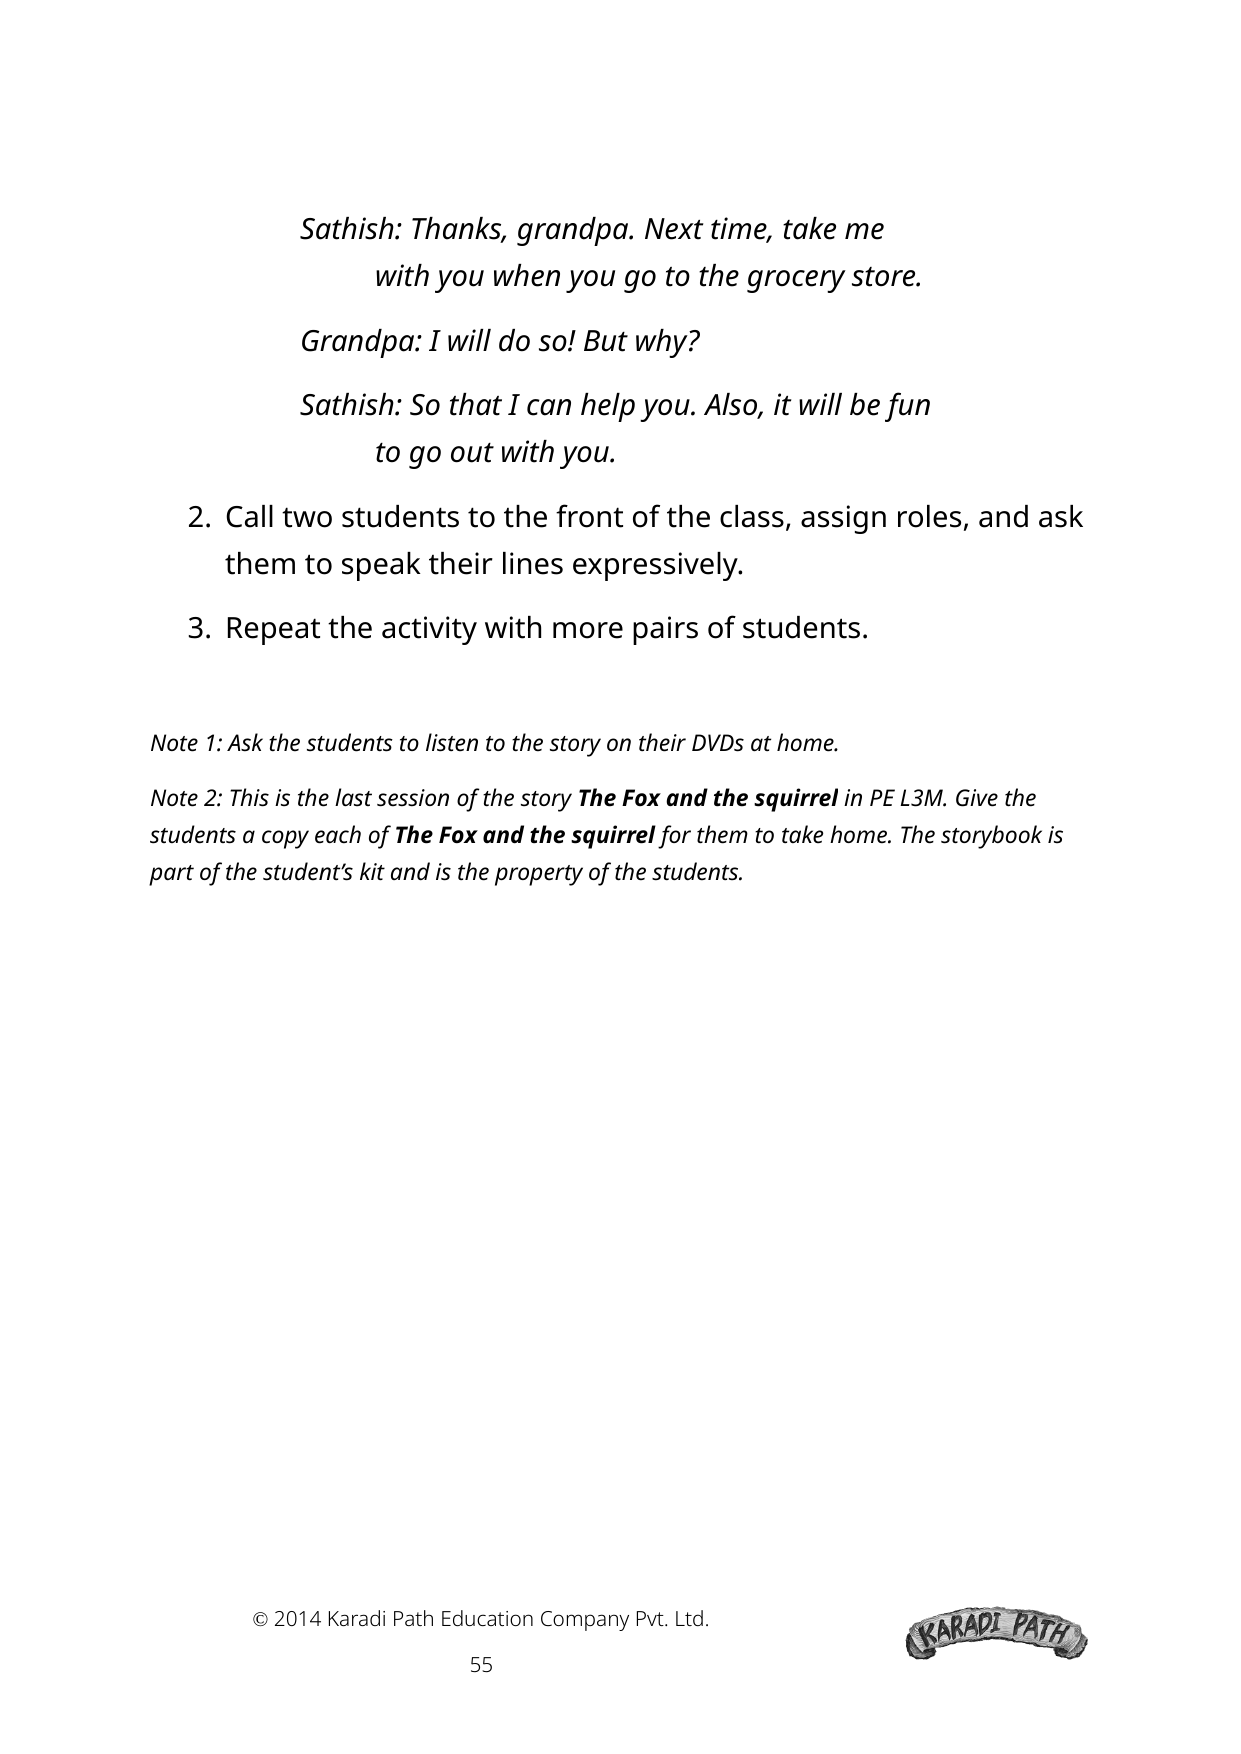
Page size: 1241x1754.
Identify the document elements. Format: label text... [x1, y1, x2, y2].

text Sathish: So that I can help you. Also, it will be fun to go out with you. [300, 384, 941, 471]
picture [903, 1604, 1091, 1663]
text Sathish: Thanks, grandpa. Next time, take me with you when you go to the grocery store. [300, 208, 941, 295]
text Note 1: Ask the students to listen to the story on their DVDs at home. [150, 727, 1091, 759]
list Repeat the activity with more pairs of students. [187, 608, 1091, 647]
text Grandpa: I will do so! But why? [300, 320, 941, 359]
text Note 2: This is the last session of the story The Fox and the squirrel in PE L3M. Give the students a copy each of The Fox and the squirrel for them to take home. The storybook is part of the student’s kit and is the property of the students. [150, 782, 1091, 887]
list Call two students to the front of the class, assign roles, and ask them to speak their lines expressively. [187, 496, 1091, 583]
